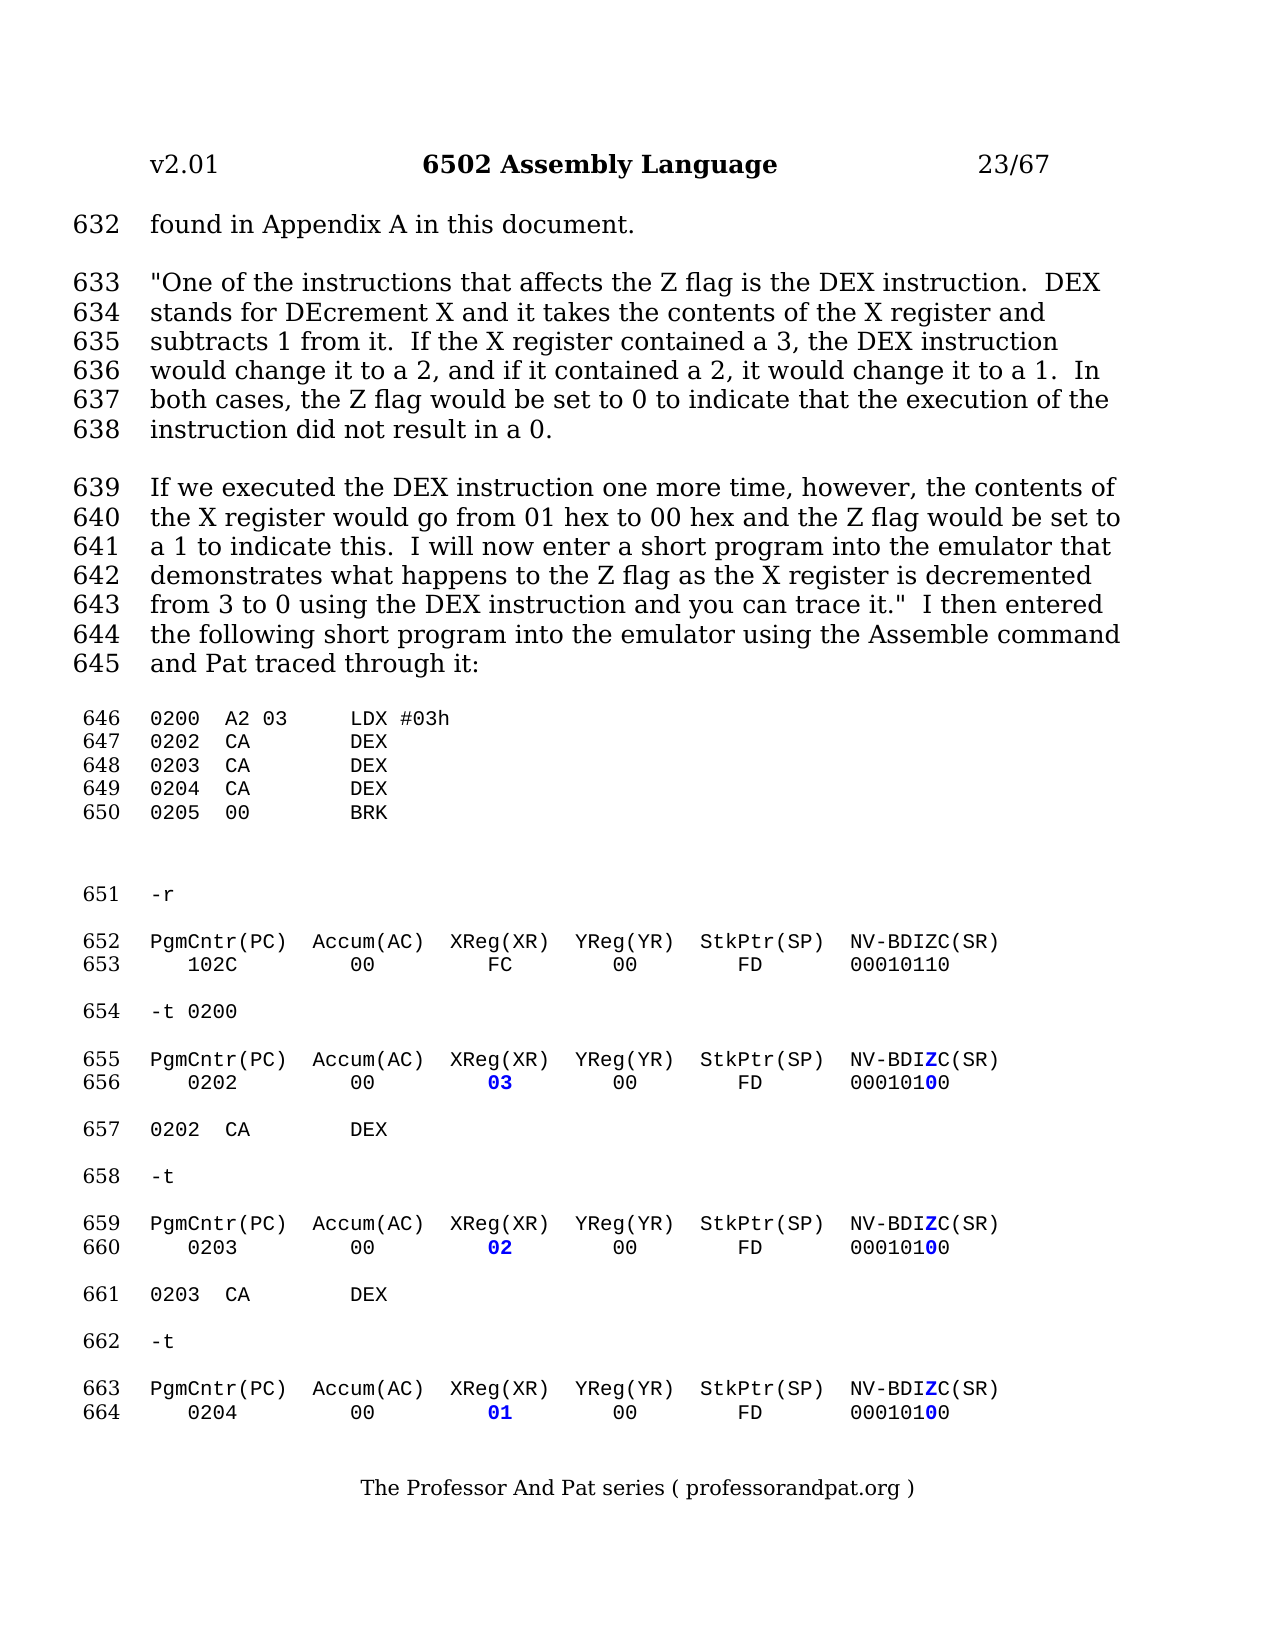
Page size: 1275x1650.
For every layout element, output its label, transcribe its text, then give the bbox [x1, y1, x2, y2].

text "One of the instructions that affects the Z flag is the DEX instruction. DEX stands for DEcrement X and it takes the contents of the X register and subtracts 1 from it. If the X register contained a 3, the DEX instruction would change it to a 2, and if it contained a 2, it would change it to a 1. In both cases, the Z flag would be set to 0 to indicate that the execution of the instruction did not result in a 0. [150, 268, 1125, 444]
text 0203 CA DEX [150, 1284, 1125, 1308]
text 0202 CA DEX [150, 1119, 1125, 1143]
text -t [150, 1166, 1125, 1190]
text found in Appendix A in this document. [150, 210, 1125, 239]
text PgmCntr(PC) Accum(AC) XReg(XR) YReg(YR) StkPtr(SP) NV-BDIZC(SR) [150, 1213, 1125, 1237]
text PgmCntr(PC) Accum(AC) XReg(XR) YReg(YR) StkPtr(SP) NV-BDIZC(SR) [150, 931, 1125, 954]
text 0204 00 01 00 FD 00010100 [150, 1402, 1125, 1425]
text -t 0200 [150, 1002, 1125, 1025]
text -t [150, 1331, 1125, 1355]
text 0200 A2 03 LDX #03h [150, 708, 1125, 731]
text 0203 00 02 00 FD 00010100 [150, 1237, 1125, 1261]
text -r [150, 884, 1125, 907]
text 0205 00 BRK [150, 802, 1125, 825]
text PgmCntr(PC) Accum(AC) XReg(XR) YReg(YR) StkPtr(SP) NV-BDIZC(SR) [150, 1378, 1125, 1402]
text PgmCntr(PC) Accum(AC) XReg(XR) YReg(YR) StkPtr(SP) NV-BDIZC(SR) [150, 1049, 1125, 1072]
text 0204 CA DEX [150, 778, 1125, 802]
text 0203 CA DEX [150, 755, 1125, 778]
text 102C 00 FC 00 FD 00010110 [150, 954, 1125, 978]
text 0202 00 03 00 FD 00010100 [150, 1072, 1125, 1096]
text 0202 CA DEX [150, 731, 1125, 755]
text If we executed the DEX instruction one more time, however, the contents of the X register would go from 01 hex to 00 hex and the Z flag would be set to a 1 to indicate this. I will now enter a short program into the emulator that demonstrates what happens to the Z flag as the X register is decremented from 3 to 0 using the DEX instruction and you can trace it." I then entered the following short program into the emulator using the Assemble command and Pat traced through it: [150, 473, 1125, 678]
